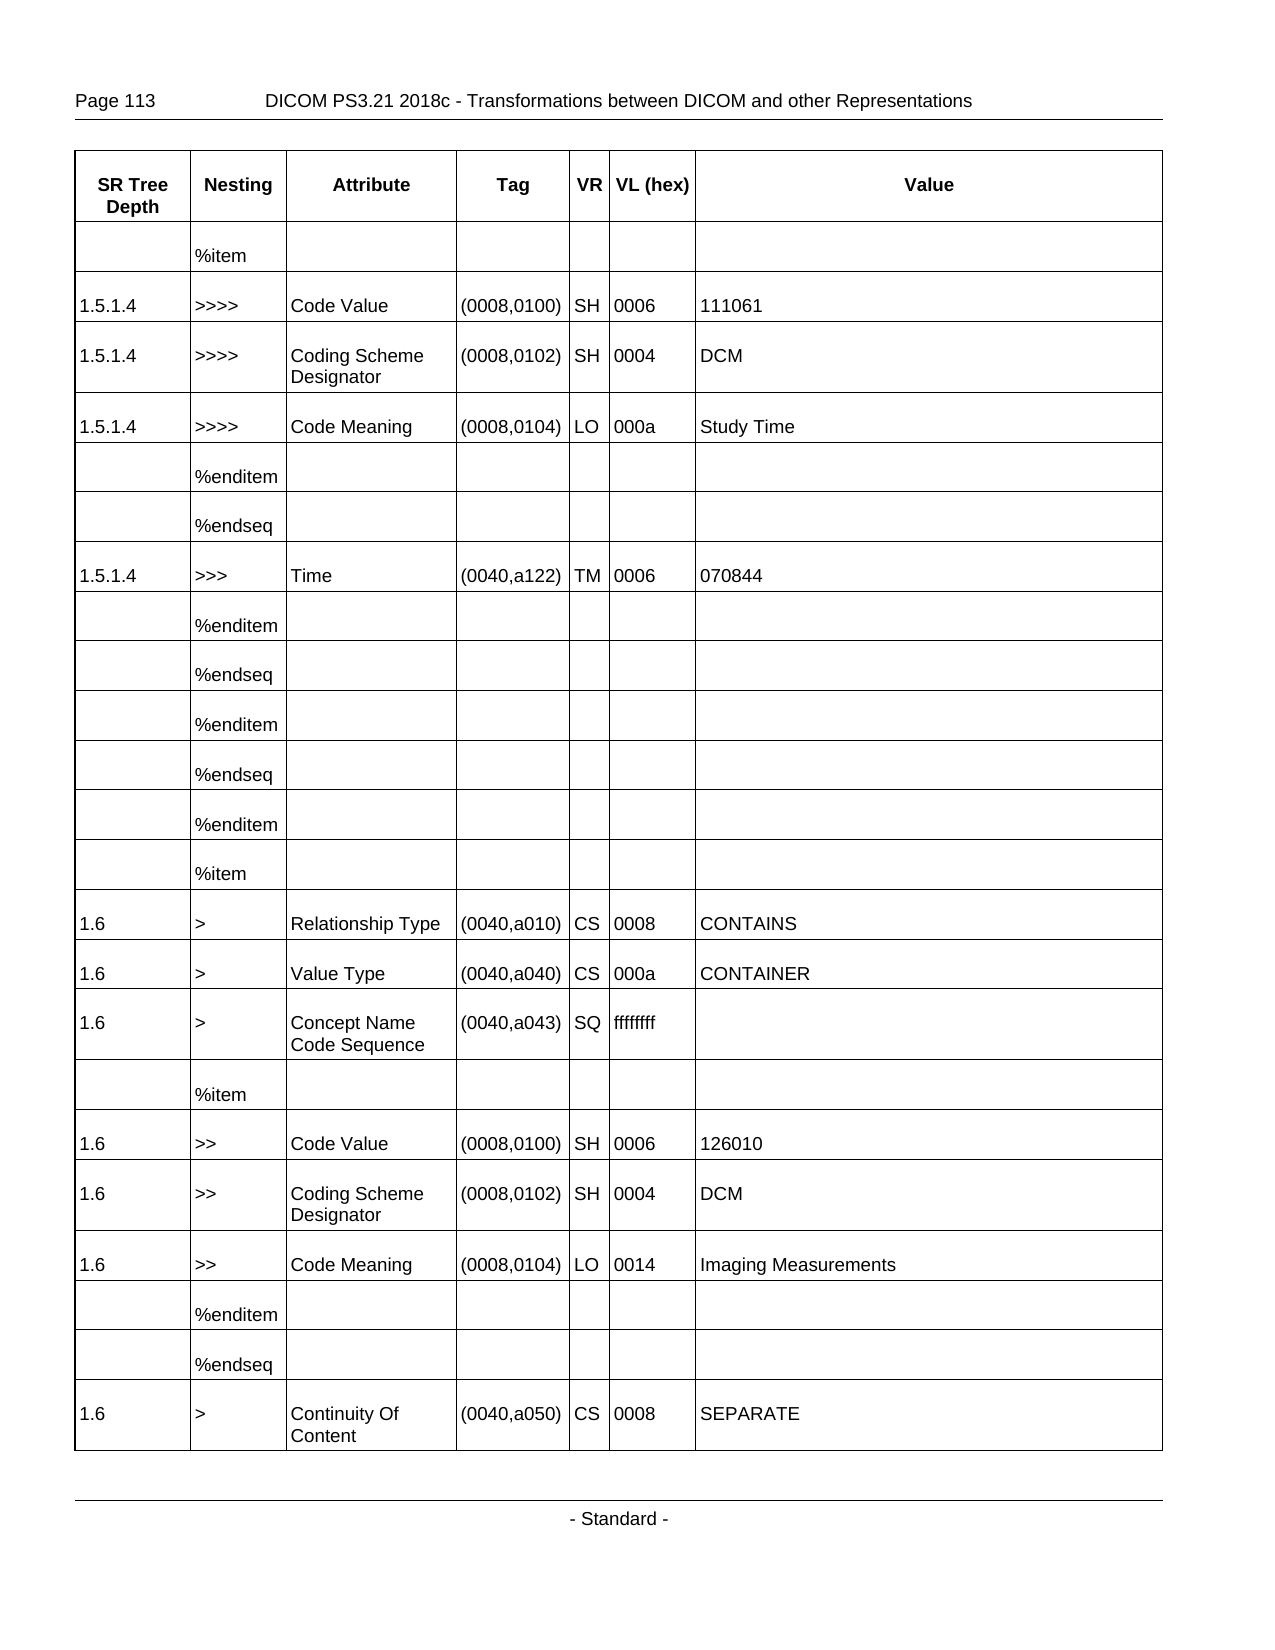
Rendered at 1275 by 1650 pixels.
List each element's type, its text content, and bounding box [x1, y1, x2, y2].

table_cell [610, 1330, 695, 1379]
table_cell 1.6 [76, 1160, 190, 1230]
table_cell [696, 1281, 1162, 1329]
table_cell [457, 741, 569, 789]
table_cell 070844 [696, 542, 1162, 591]
table_cell 1.6 [76, 1380, 190, 1450]
table_cell Value Type [287, 940, 456, 988]
table_cell [696, 1330, 1162, 1379]
table_cell [570, 592, 609, 640]
table_cell [76, 641, 190, 690]
table_header Nesting [191, 151, 286, 221]
table_cell %endseq [191, 741, 286, 789]
table_cell %enditem [191, 1281, 286, 1329]
table_cell 000a [610, 940, 695, 988]
table_cell [696, 443, 1162, 491]
table_cell %enditem [191, 443, 286, 491]
table_cell [610, 222, 695, 271]
table_cell >> [191, 1110, 286, 1159]
table_cell [610, 492, 695, 541]
table_cell [570, 790, 609, 839]
table_cell 0004 [610, 1160, 695, 1230]
table_cell [610, 1281, 695, 1329]
table_cell [287, 1281, 456, 1329]
table_cell SEPARATE [696, 1380, 1162, 1450]
table_cell 1.6 [76, 890, 190, 938]
table_cell TM [570, 542, 609, 591]
table_cell 0008 [610, 890, 695, 938]
table_cell [570, 492, 609, 541]
table_cell > [191, 890, 286, 938]
table_cell [76, 443, 190, 491]
table_cell [610, 741, 695, 789]
table_cell >>>> [191, 393, 286, 442]
table_header Attribute [287, 151, 456, 221]
table_cell SH [570, 1160, 609, 1230]
table_cell [570, 222, 609, 271]
table_cell [696, 222, 1162, 271]
table_cell [610, 790, 695, 839]
table_cell %item [191, 222, 286, 271]
table_cell [696, 592, 1162, 640]
table_cell [696, 691, 1162, 740]
table_cell [287, 741, 456, 789]
table_cell (0040,a050) [457, 1380, 569, 1450]
table_cell 1.5.1.4 [76, 322, 190, 392]
table_cell [287, 691, 456, 740]
table_cell >>>> [191, 272, 286, 321]
table_cell Study Time [696, 393, 1162, 442]
table_cell Imaging Measurements [696, 1231, 1162, 1280]
table_cell CS [570, 890, 609, 938]
table_cell Relationship Type [287, 890, 456, 938]
table_cell (0008,0102) [457, 322, 569, 392]
table_cell [76, 1060, 190, 1109]
table_header SR Tree Depth [76, 151, 190, 221]
table_cell (0040,a010) [457, 890, 569, 938]
table_cell 1.5.1.4 [76, 542, 190, 591]
table_cell (0040,a122) [457, 542, 569, 591]
table_cell [696, 641, 1162, 690]
table_cell %endseq [191, 641, 286, 690]
table_cell 1.6 [76, 989, 190, 1059]
table_cell [696, 989, 1162, 1059]
table_cell SH [570, 272, 609, 321]
table_cell (0008,0102) [457, 1160, 569, 1230]
table_cell 1.5.1.4 [76, 393, 190, 442]
table_cell [696, 840, 1162, 889]
table_cell [457, 592, 569, 640]
table_cell [287, 592, 456, 640]
table_cell LO [570, 393, 609, 442]
table_cell >>> [191, 542, 286, 591]
table_cell 1.6 [76, 1231, 190, 1280]
table_cell Code Value [287, 272, 456, 321]
table_cell [570, 691, 609, 740]
table_cell [457, 691, 569, 740]
table_cell (0008,0100) [457, 272, 569, 321]
table_cell [76, 592, 190, 640]
table_cell [457, 1330, 569, 1379]
table_cell LO [570, 1231, 609, 1280]
table_cell [287, 840, 456, 889]
table_header Value [696, 151, 1162, 221]
table_cell Continuity Of Content [287, 1380, 456, 1450]
table_cell [76, 1330, 190, 1379]
table_cell [76, 492, 190, 541]
table_cell 0006 [610, 1110, 695, 1159]
table_cell [76, 790, 190, 839]
table_cell %endseq [191, 492, 286, 541]
table_cell %enditem [191, 790, 286, 839]
table_cell [76, 222, 190, 271]
table_cell [457, 641, 569, 690]
table_cell 0006 [610, 542, 695, 591]
table_cell [696, 492, 1162, 541]
table_cell [570, 1281, 609, 1329]
table_cell SQ [570, 989, 609, 1059]
table_cell Code Meaning [287, 393, 456, 442]
table_cell %item [191, 840, 286, 889]
table_cell [76, 741, 190, 789]
table_cell [457, 840, 569, 889]
table_cell DCM [696, 1160, 1162, 1230]
table_cell 126010 [696, 1110, 1162, 1159]
table_cell [610, 840, 695, 889]
table_cell [76, 840, 190, 889]
table_cell > [191, 1380, 286, 1450]
table_cell [76, 691, 190, 740]
table_cell 1.6 [76, 940, 190, 988]
table_cell [457, 1060, 569, 1109]
table_cell 111061 [696, 272, 1162, 321]
table_cell %enditem [191, 592, 286, 640]
table_cell [287, 492, 456, 541]
table_cell [570, 1330, 609, 1379]
table_header VL (hex) [610, 151, 695, 221]
table_cell > [191, 989, 286, 1059]
table_cell 0006 [610, 272, 695, 321]
table_cell (0040,a043) [457, 989, 569, 1059]
table_cell [696, 741, 1162, 789]
table_cell [610, 641, 695, 690]
table_cell %enditem [191, 691, 286, 740]
table_cell [570, 1060, 609, 1109]
table_cell %endseq [191, 1330, 286, 1379]
table_cell >> [191, 1231, 286, 1280]
table_cell [570, 641, 609, 690]
table_cell [610, 443, 695, 491]
table_cell 000a [610, 393, 695, 442]
table_cell Coding Scheme Designator [287, 1160, 456, 1230]
table_cell [287, 443, 456, 491]
table_cell 0008 [610, 1380, 695, 1450]
table_cell CONTAINS [696, 890, 1162, 938]
table_cell [76, 1281, 190, 1329]
table_cell [287, 1060, 456, 1109]
table_cell [610, 592, 695, 640]
table_cell [457, 222, 569, 271]
table_cell [696, 790, 1162, 839]
table_cell Coding Scheme Designator [287, 322, 456, 392]
table_cell [570, 840, 609, 889]
table_cell 0014 [610, 1231, 695, 1280]
table_cell [457, 443, 569, 491]
table_cell [570, 443, 609, 491]
table_cell CS [570, 1380, 609, 1450]
table_cell [287, 222, 456, 271]
table_cell [610, 1060, 695, 1109]
table_cell (0008,0104) [457, 1231, 569, 1280]
table_cell [696, 1060, 1162, 1109]
table_cell [287, 1330, 456, 1379]
table_cell CONTAINER [696, 940, 1162, 988]
table_cell [457, 790, 569, 839]
table_cell Code Value [287, 1110, 456, 1159]
table_cell 0004 [610, 322, 695, 392]
table_cell [287, 790, 456, 839]
table_cell ffffffff [610, 989, 695, 1059]
table_cell Time [287, 542, 456, 591]
table_cell Concept Name Code Sequence [287, 989, 456, 1059]
table_cell [287, 641, 456, 690]
table_cell Code Meaning [287, 1231, 456, 1280]
table_cell DCM [696, 322, 1162, 392]
table_cell [570, 741, 609, 789]
table_cell >>>> [191, 322, 286, 392]
table_header Tag [457, 151, 569, 221]
table_cell 1.6 [76, 1110, 190, 1159]
table_cell (0008,0104) [457, 393, 569, 442]
table_cell SH [570, 322, 609, 392]
table_cell 1.5.1.4 [76, 272, 190, 321]
table_cell > [191, 940, 286, 988]
table_cell [610, 691, 695, 740]
table_cell SH [570, 1110, 609, 1159]
table_cell (0008,0100) [457, 1110, 569, 1159]
table_cell [457, 1281, 569, 1329]
table_cell [457, 492, 569, 541]
table_cell (0040,a040) [457, 940, 569, 988]
table_cell >> [191, 1160, 286, 1230]
table_header VR [570, 151, 609, 221]
table_cell %item [191, 1060, 286, 1109]
table_cell CS [570, 940, 609, 988]
